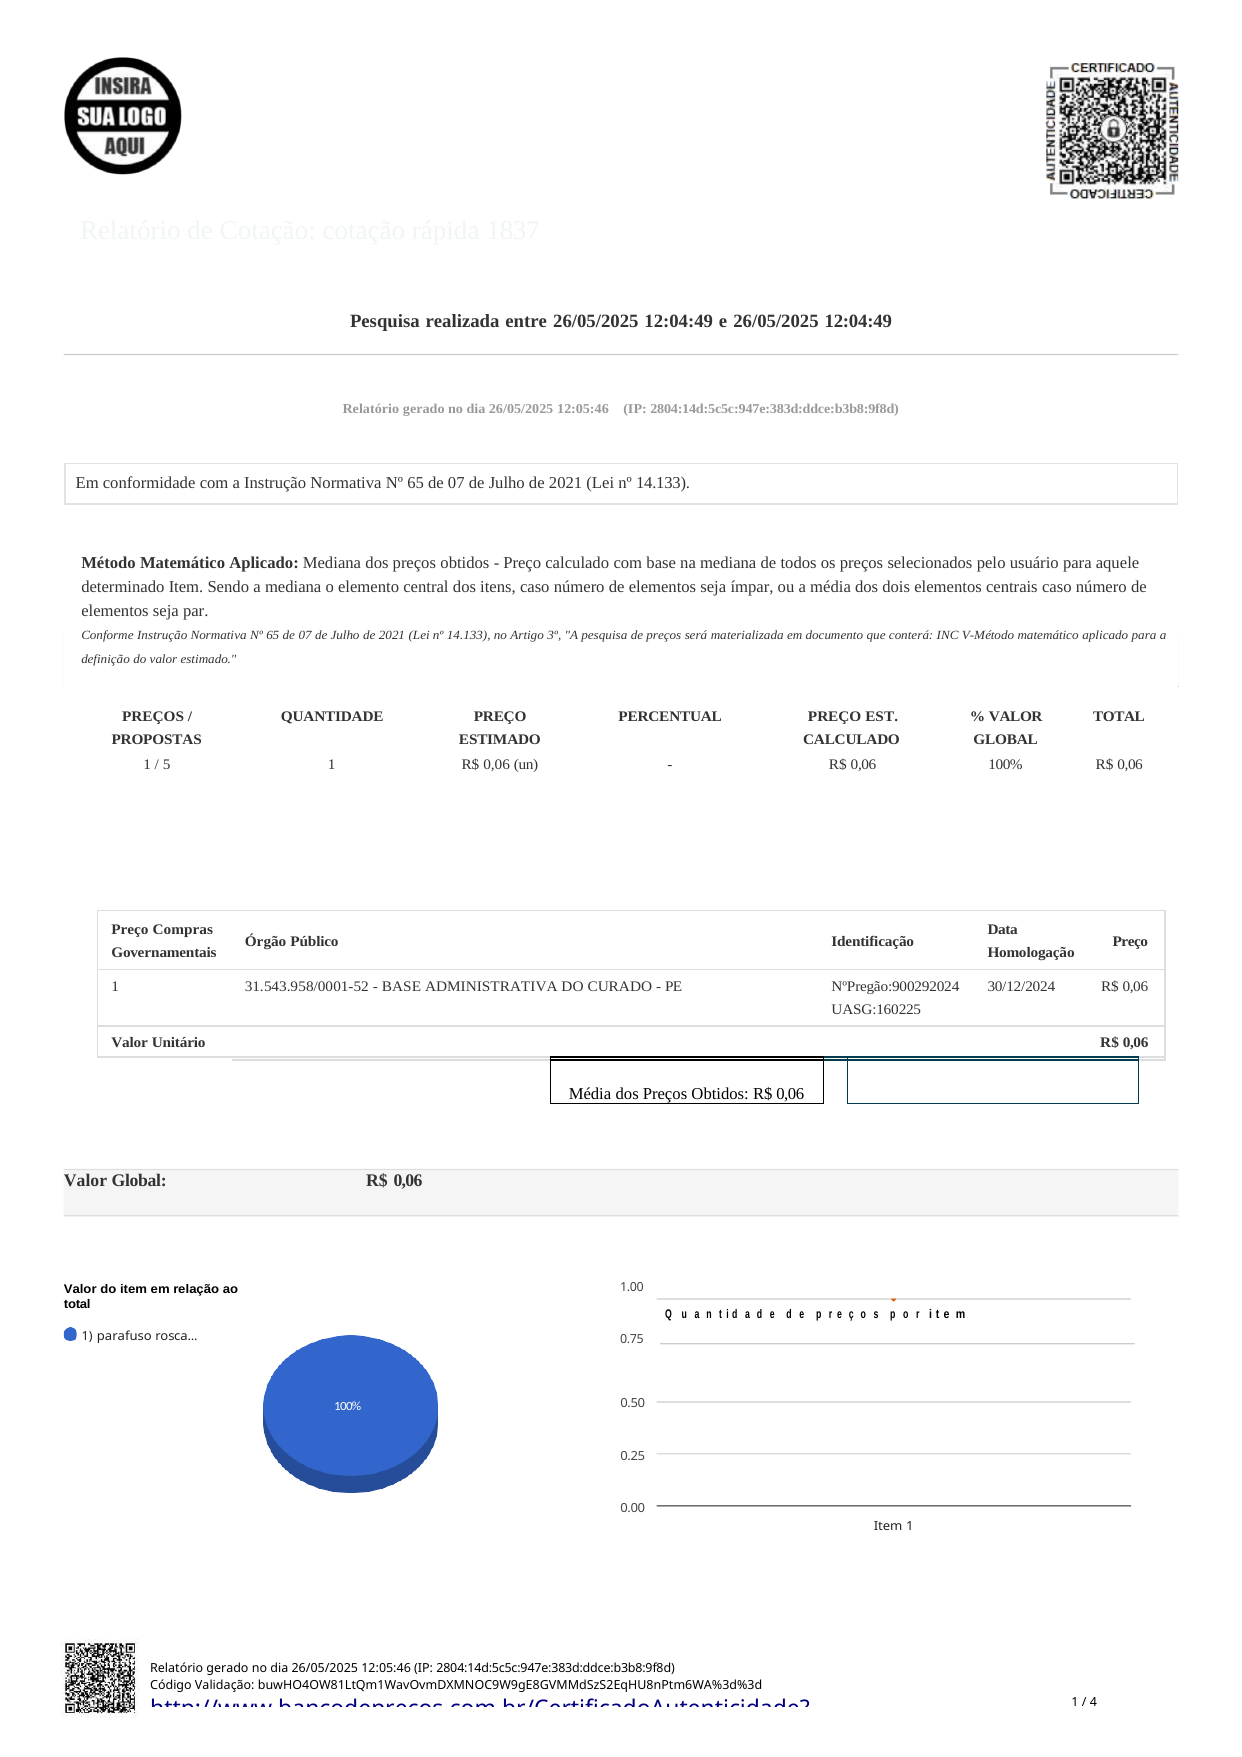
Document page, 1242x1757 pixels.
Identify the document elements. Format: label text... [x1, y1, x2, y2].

table_cell [824, 1061, 847, 1103]
table_cell 30/12/2024 [975, 970, 1088, 1025]
table_cell R$ 0,06 [1068, 751, 1179, 789]
table_cell 100% [936, 751, 1068, 789]
table_cell 1 [241, 751, 422, 789]
table_header PREÇO ESTIMADO [422, 689, 580, 751]
table_header Data Homologação [975, 911, 1088, 968]
table_cell NºPregão:900292024 UASG:160225 [823, 970, 975, 1025]
table_header Preço [1088, 911, 1164, 968]
table_cell 1 [98, 970, 232, 1025]
text Conforme Instrução Normativa Nº 65 de 07 de Julho de 2021 (Lei nº 14.133), no Artigo 3º, "A pesquisa de preços será materializada em documento que conterá: INC V-Método matemático aplicado para a definição do valor estimado." [81, 628, 1178, 666]
text 0.00 [97, 1499, 1168, 1516]
table_header PREÇO EST. CALCULADO [763, 689, 936, 751]
table_cell [232, 1027, 823, 1056]
table_cell [823, 1027, 975, 1056]
table_header TOTAL [1068, 687, 1179, 751]
table_header QUANTIDADE [241, 689, 422, 751]
table_header Identificação [823, 911, 975, 968]
table_header Órgão Público [232, 911, 823, 968]
text 0.50 [438, 1394, 1168, 1411]
text Relatório gerado no dia 26/05/2025 12:05:46 (IP: 2804:14d:5c5c:947e:383d:ddce:b3b8:9f8d) [97, 401, 1144, 417]
table_header PREÇOS / PROPOSTAS [65, 689, 241, 751]
list parafuso rosca... [81, 1327, 267, 1344]
table_cell Mediana dos Preços Obtidos: R$ 0,06 [848, 1061, 1138, 1103]
text Item 1 [605, 1517, 1182, 1534]
text Em conformidade com a Instrução Normativa Nº 65 de 07 de Julho de 2021 (Lei nº 14.133). [75, 473, 1177, 492]
table_cell 1 / 5 [65, 751, 241, 789]
table_cell [97, 1058, 550, 1103]
table_cell R$ 0,06 (un) [422, 751, 580, 789]
table_cell Média dos Preços Obtidos: R$ 0,06 [551, 1086, 823, 1103]
table_cell R$ 0,06 [763, 751, 936, 789]
table_header Preço Compras Governamentais [98, 911, 232, 968]
text Pesquisa realizada entre 26/05/2025 12:04:49 e 26/05/2025 12:04:49 [97, 310, 1144, 332]
table_cell 31.543.958/0001-52 - BASE ADMINISTRATIVA DO CURADO - PE [232, 970, 823, 1025]
table_cell [975, 1027, 1088, 1056]
table_cell - [580, 751, 763, 789]
text Método Matemático Aplicado: Mediana dos preços obtidos - Preço calculado com base na mediana de todos os preços selecionados pelo usuário para aquele determinado Item. Sendo a mediana o elemento central dos itens, caso número de elementos seja ímpar, ou a média dos dois elementos centrais caso número de elementos seja par. [81, 553, 1178, 619]
table_cell R$ 0,06 [1088, 1027, 1164, 1056]
text 1.00 [620, 1278, 645, 1295]
table_header PERCENTUAL [580, 689, 763, 751]
text 0.25 [423, 1447, 1168, 1464]
table_cell Valor Unitário [98, 1027, 232, 1056]
text Valor do item em relação ao total [64, 1282, 267, 1311]
text Relatório de Cotação: cotação rápida 1837 [80, 214, 1178, 246]
text 0.75 [620, 1330, 645, 1347]
table_header % VALOR GLOBAL [936, 689, 1068, 751]
table_cell R$ 0,06 [1088, 970, 1164, 1025]
text [97, 1447, 278, 1464]
text QQuuaannttiiddaaddee ddee pprreeççooss ppoorr iitteemm [665, 1302, 1183, 1323]
table_cell [1139, 1061, 1165, 1103]
text [97, 1394, 264, 1411]
